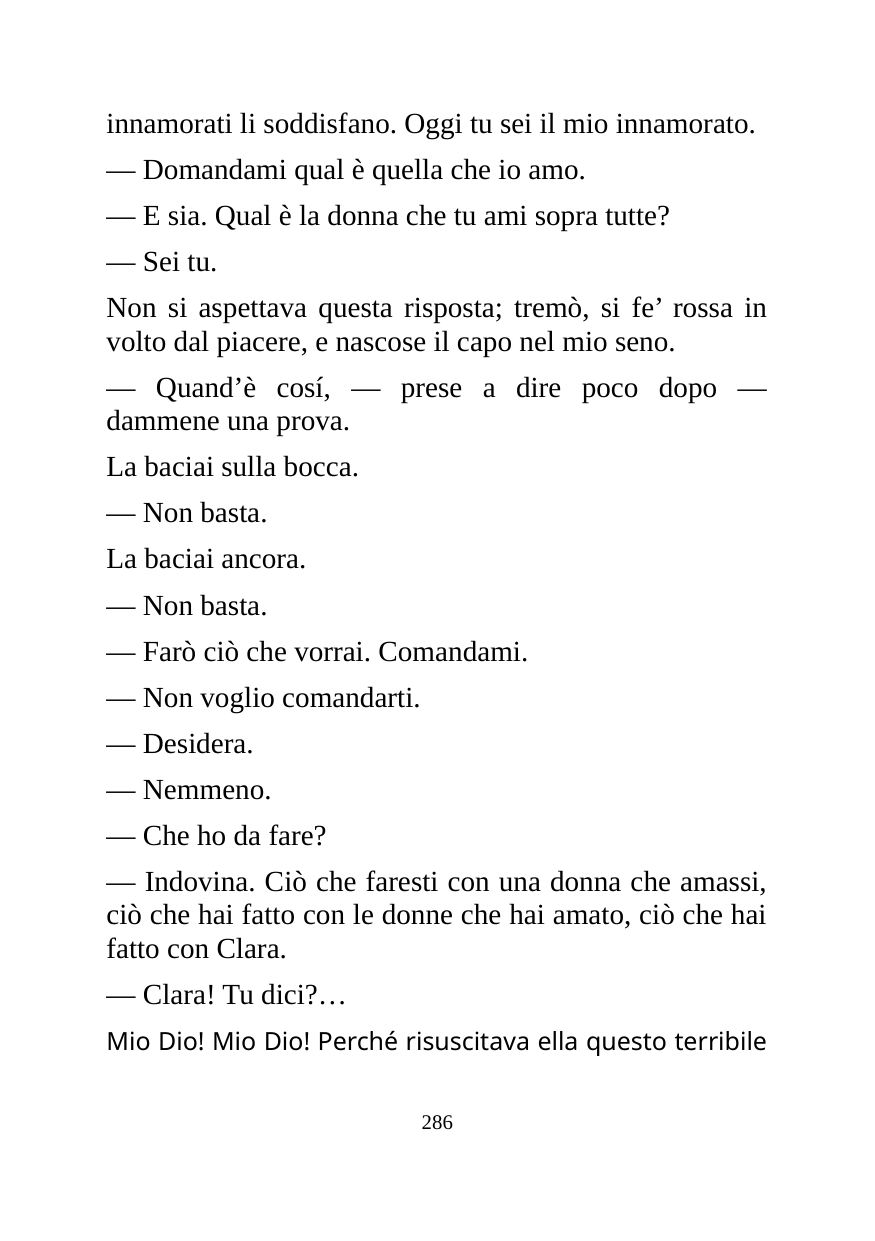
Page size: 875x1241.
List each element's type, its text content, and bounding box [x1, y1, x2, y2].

text — Sei tu. [106, 244, 768, 278]
text — Che ho da fare? [106, 818, 768, 851]
text — Nemmeno. [106, 772, 768, 805]
text La baciai ancora. [106, 542, 768, 575]
text — Indovina. Ciò che faresti con una donna che amassi, ciò che hai fatto con le donne che hai amato, ciò che hai fatto con Clara. [106, 864, 768, 964]
text — Non basta. [106, 588, 768, 621]
text Non si aspettava questa risposta; tremò, si fe’ rossa in volto dal piacere, e nascose il capo nel mio seno. [106, 290, 768, 357]
text — Desidera. [106, 726, 768, 759]
text — E sia. Qual è la donna che tu ami sopra tutte? [106, 198, 768, 232]
text — Non basta. [106, 496, 768, 529]
text Mio Dio! Mio Dio! Perché risuscitava ella questo terribile [106, 1023, 768, 1057]
text — Quand’è cosí, — prese a dire poco dopo — dammene una prova. [106, 370, 768, 437]
text La baciai sulla bocca. [106, 449, 768, 483]
text — Domandami qual è quella che io amo. [106, 152, 768, 186]
text — Clara! Tu dici?… [106, 977, 768, 1011]
text innamorati li soddisfano. Oggi tu sei il mio innamorato. [106, 106, 768, 140]
text — Non voglio comandarti. [106, 680, 768, 713]
text — Farò ciò che vorrai. Comandami. [106, 634, 768, 667]
